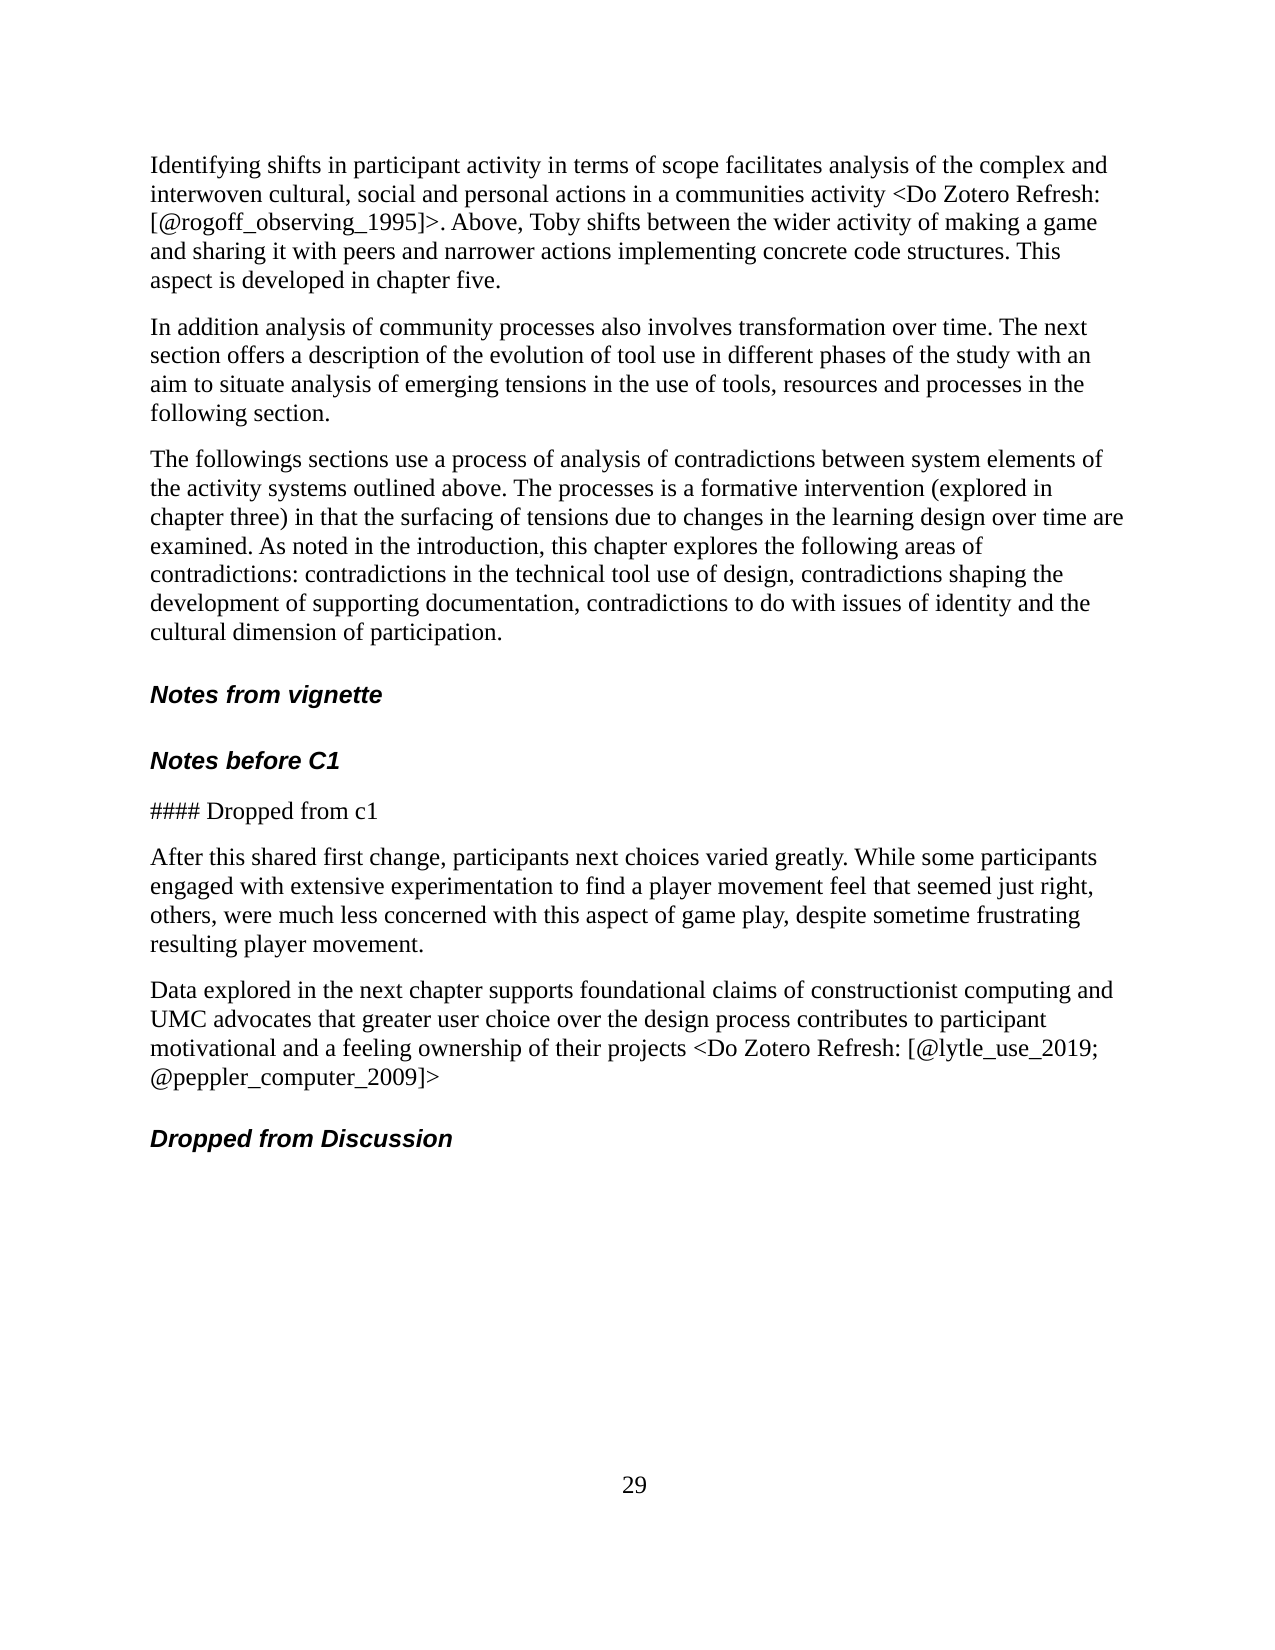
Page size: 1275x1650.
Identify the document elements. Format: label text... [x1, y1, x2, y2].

subtitle Notes from vignette [150, 680, 1125, 708]
text The followings sections use a process of analysis of contradictions between system elements of the activity systems outlined above. The processes is a formative intervention (explored in chapter three) in that the surfacing of tensions due to changes in the learning design over time are examined. As noted in the introduction, this chapter explores the following areas of contradictions: contradictions in the technical tool use of design, contradictions shaping the development of supporting documentation, contradictions to do with issues of identity and the cultural dimension of participation. [150, 444, 1125, 646]
text #### Dropped from c1 [150, 796, 1125, 824]
text In addition analysis of community processes also involves transformation over time. The next section offers a description of the evolution of tool use in different phases of the study with an aim to situate analysis of emerging tensions in the use of tools, resources and processes in the following section. [150, 312, 1125, 427]
text After this shared first change, participants next choices varied greatly. While some participants engaged with extensive experimentation to find a player movement feel that seemed just right, others, were much less concerned with this aspect of game play, despite sometime frustrating resulting player movement. [150, 842, 1125, 957]
subtitle Dropped from Discussion [150, 1124, 1125, 1153]
text Data explored in the next chapter supports foundational claims of constructionist computing and UMC advocates that greater user choice over the design process contributes to participant motivational and a feeling ownership of their projects <Do Zotero Refresh: [@lytle_use_2019; @peppler_computer_2009]> [150, 975, 1125, 1090]
subtitle Notes before C1 [150, 746, 1125, 774]
text Identifying shifts in participant activity in terms of scope facilitates analysis of the complex and interwoven cultural, social and personal actions in a communities activity <Do Zotero Refresh: [@rogoff_observing_1995]>. Above, Toby shifts between the wider activity of making a game and sharing it with peers and narrower actions implementing concrete code structures. This aspect is developed in chapter five. [150, 150, 1125, 294]
